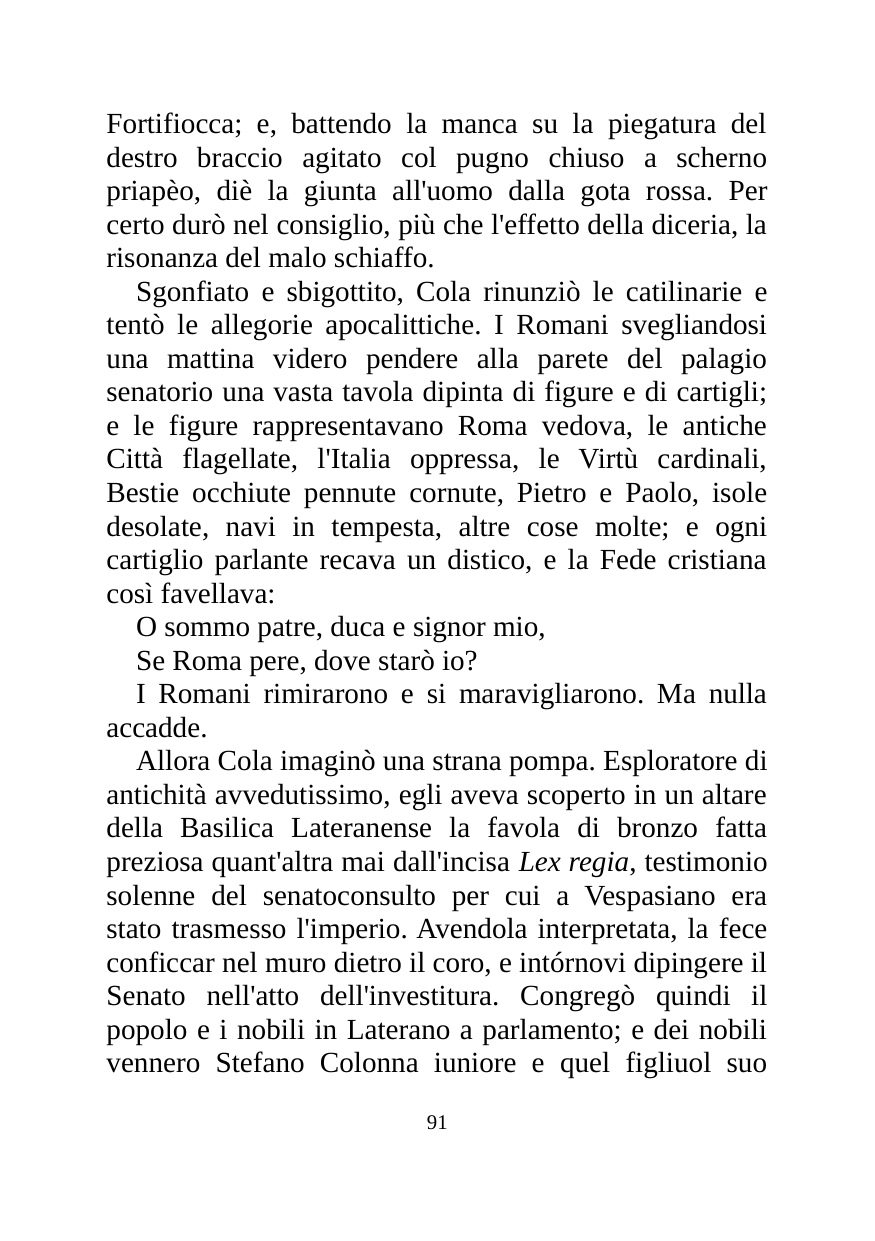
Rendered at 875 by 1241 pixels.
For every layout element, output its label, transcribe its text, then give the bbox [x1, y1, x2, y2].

text Se Roma pere, dove starò io? [106, 643, 768, 676]
text Allora Cola imaginò una strana pompa. Esploratore di antichità avvedutissimo, egli aveva scoperto in un altare della Basilica Lateranense la favola di bronzo fatta preziosa quant'altra mai dall'incisa Lex regia, testimonio solenne del senatoconsulto per cui a Vespasiano era stato trasmesso l'imperio. Avendola interpretata, la fece conficcar nel muro dietro il coro, e intórnovi dipingere il Senato nell'atto dell'investitura. Congregò quindi il popolo e i nobili in Laterano a parlamento; e dei nobili vennero Stefano Colonna iuniore e quel figliuol suo [106, 743, 768, 1079]
text O sommo patre, duca e signor mio, [106, 609, 768, 643]
text Fortifiocca; e, battendo la manca su la piegatura del destro braccio agitato col pugno chiuso a scherno priapèo, diè la giunta all'uomo dalla gota rossa. Per certo durò nel consiglio, più che l'effetto della diceria, la risonanza del malo schiaffo. [106, 106, 768, 274]
text I Romani rimirarono e si maravigliarono. Ma nulla accadde. [106, 676, 768, 743]
text Sgonfiato e sbigottito, Cola rinunziò le catilinarie e tentò le allegorie apocalittiche. I Romani svegliandosi una mattina videro pendere alla parete del palagio senatorio una vasta tavola dipinta di figure e di cartigli; e le figure rappresentavano Roma vedova, le antiche Città flagellate, l'Italia oppressa, le Virtù cardinali, Bestie occhiute pennute cornute, Pietro e Paolo, isole desolate, navi in tempesta, altre cose molte; e ogni cartiglio parlante recava un distico, e la Fede cristiana così favellava: [106, 274, 768, 609]
